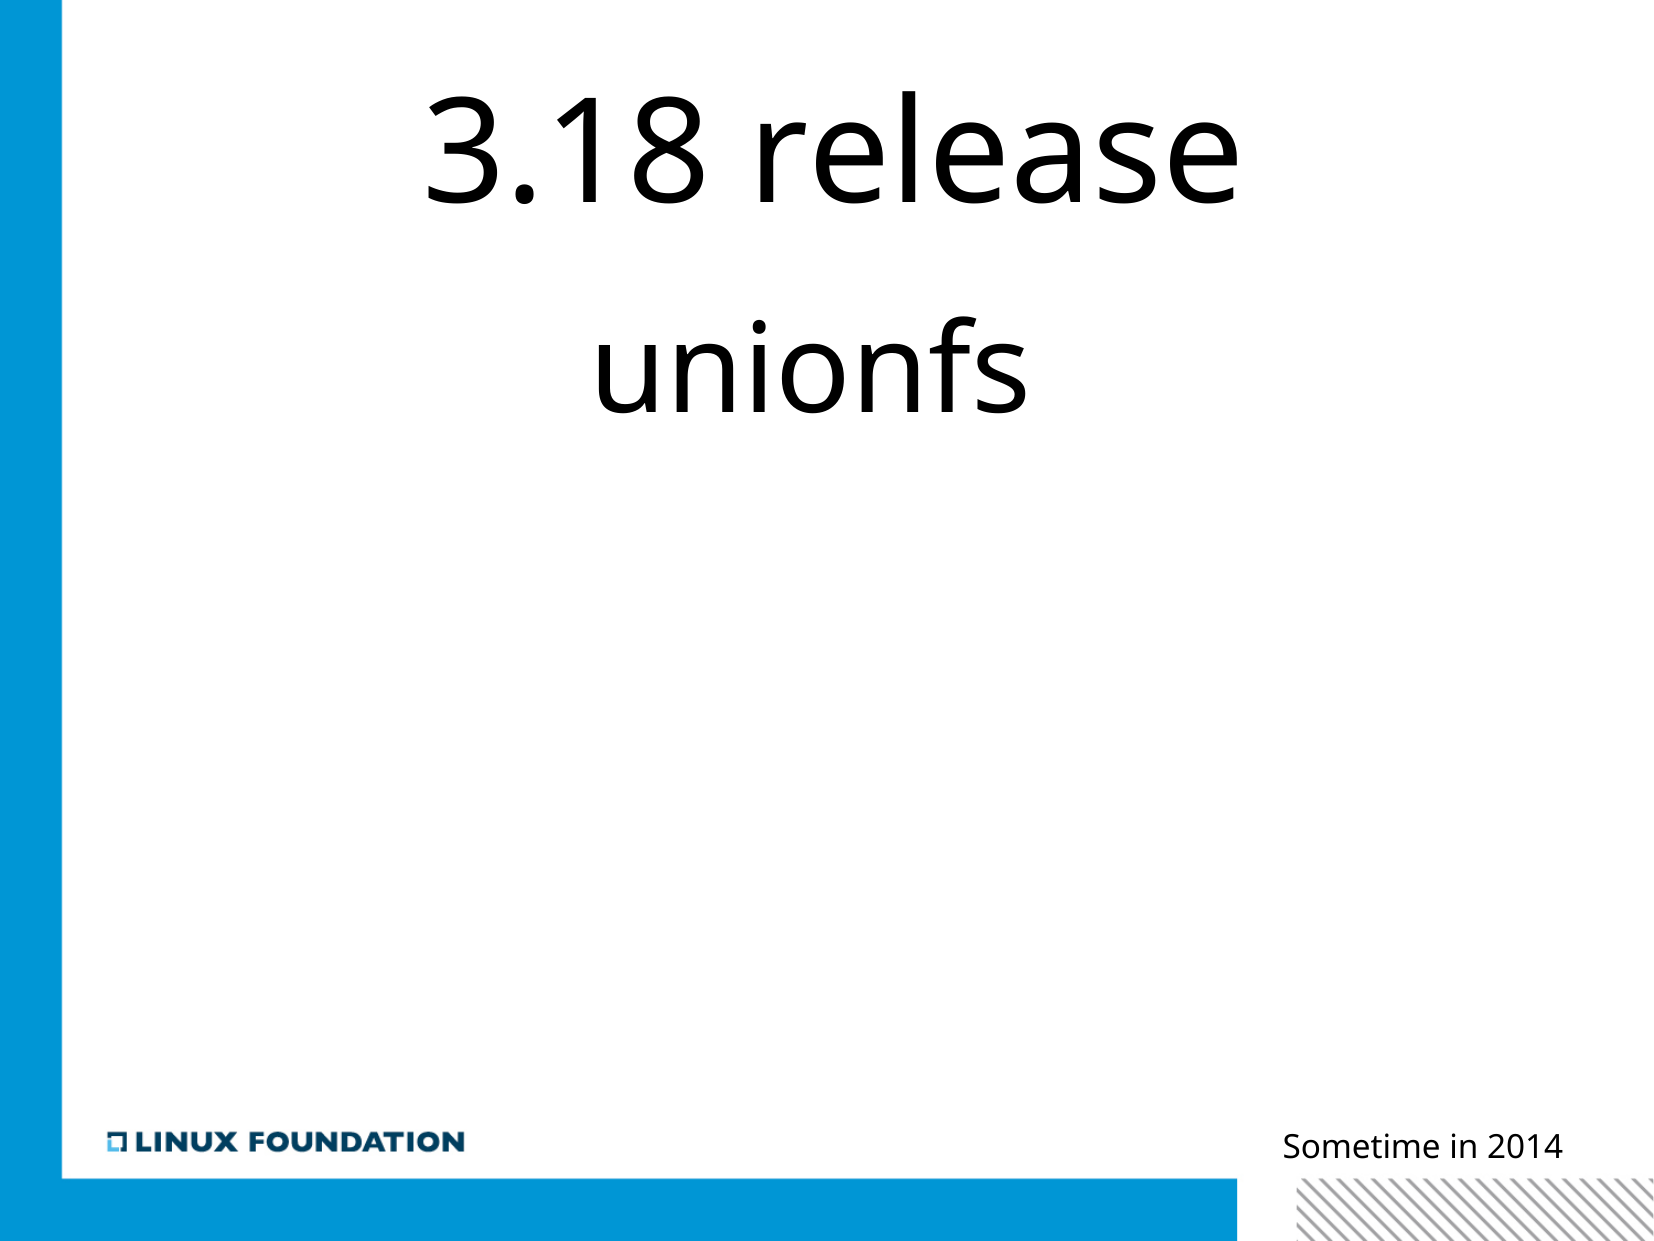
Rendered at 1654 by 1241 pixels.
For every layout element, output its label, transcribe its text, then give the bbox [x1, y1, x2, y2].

text_box Sometime in 2014 [1267, 1115, 1588, 1170]
picture [62, 0, 1654, 1241]
text_box unionfs [574, 271, 1080, 905]
text_box 3.18 release [407, 39, 1247, 230]
